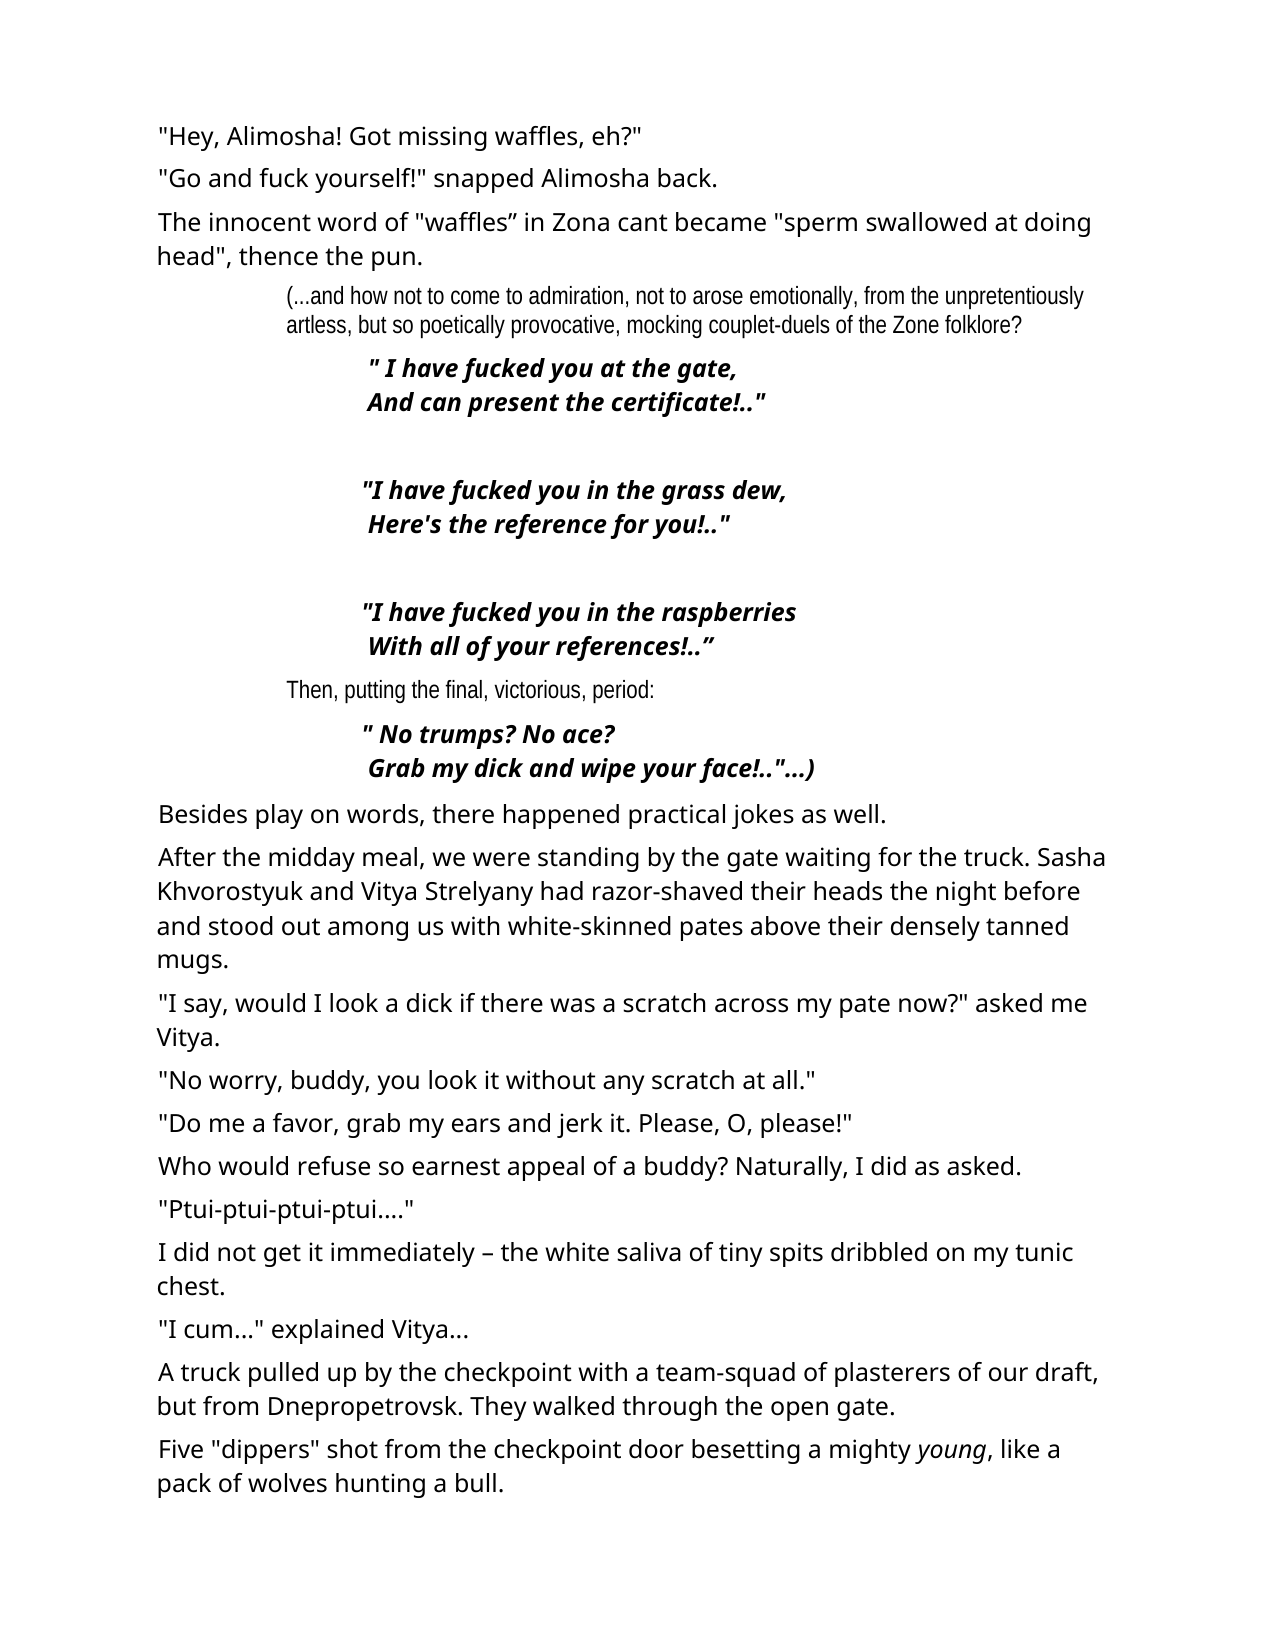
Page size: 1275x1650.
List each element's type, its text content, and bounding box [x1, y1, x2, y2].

text "No worry, buddy, you look it without any scratch at all." [156, 1062, 1118, 1096]
text And can present the certificate!.." [286, 385, 1118, 419]
text A truck pulled up by the checkpoint with a team-squad of plasterers of our draft, but from Dnepropetrovsk. They walked through the open gate. [156, 1354, 1118, 1423]
text Five "dippers" shot from the checkpoint door besetting a mighty young, like a pack of wolves hunting a bull. [156, 1432, 1118, 1500]
text With all of your references!..” [286, 629, 1118, 663]
text " I have fucked you at the gate, [286, 351, 1118, 385]
text The innocent word of "waffles” in Zona cant became "sperm swallowed at doing head", thence the pun. [156, 204, 1118, 272]
text I did not get it immediately – the white saliva of tiny spits dribbled on my tunic chest. [156, 1234, 1118, 1302]
text "Ptui-ptui-ptui-ptui...." [156, 1191, 1118, 1225]
text Besides play on words, there happened practical jokes as well. [156, 797, 1118, 831]
text "I say, would I look a dick if there was a scratch across my pate now?" asked me Vitya. [156, 985, 1118, 1053]
list Then, putting the final, victorious, period: [286, 675, 1118, 704]
text After the midday meal, we were standing by the gate waiting for the truck. Sasha Khvorostyuk and Vitya Strelyany had razor-shaved their heads the night before and stood out among us with white-skinned pates above their densely tanned mugs. [156, 840, 1118, 976]
text " No trumps? No ace? [286, 716, 1118, 750]
text "Go and fuck yourself!" snapped Alimosha back. [156, 161, 1118, 195]
text "I have fucked you in the raspberries [286, 594, 1118, 629]
text "I have fucked you in the grass dew, [286, 473, 1118, 507]
text "I cum..." explained Vitya... [156, 1311, 1118, 1346]
list (...and how not to come to admiration, not to arose emotionally, from the unpretentiously artless, but so poetically provocative, mocking couplet-duels of the Zone folklore? [286, 281, 1118, 338]
text Who would refuse so earnest appeal of a buddy? Naturally, I did as asked. [156, 1148, 1118, 1182]
text Here's the reference for you!.." [286, 507, 1118, 541]
text "Do me a favor, grab my ears and jerk it. Please, O, please!" [156, 1105, 1118, 1139]
text Grab my dick and wipe your face!.."...) [286, 750, 1118, 784]
text "Hey, Alimosha! Got missing waffles, eh?" [156, 118, 1118, 152]
